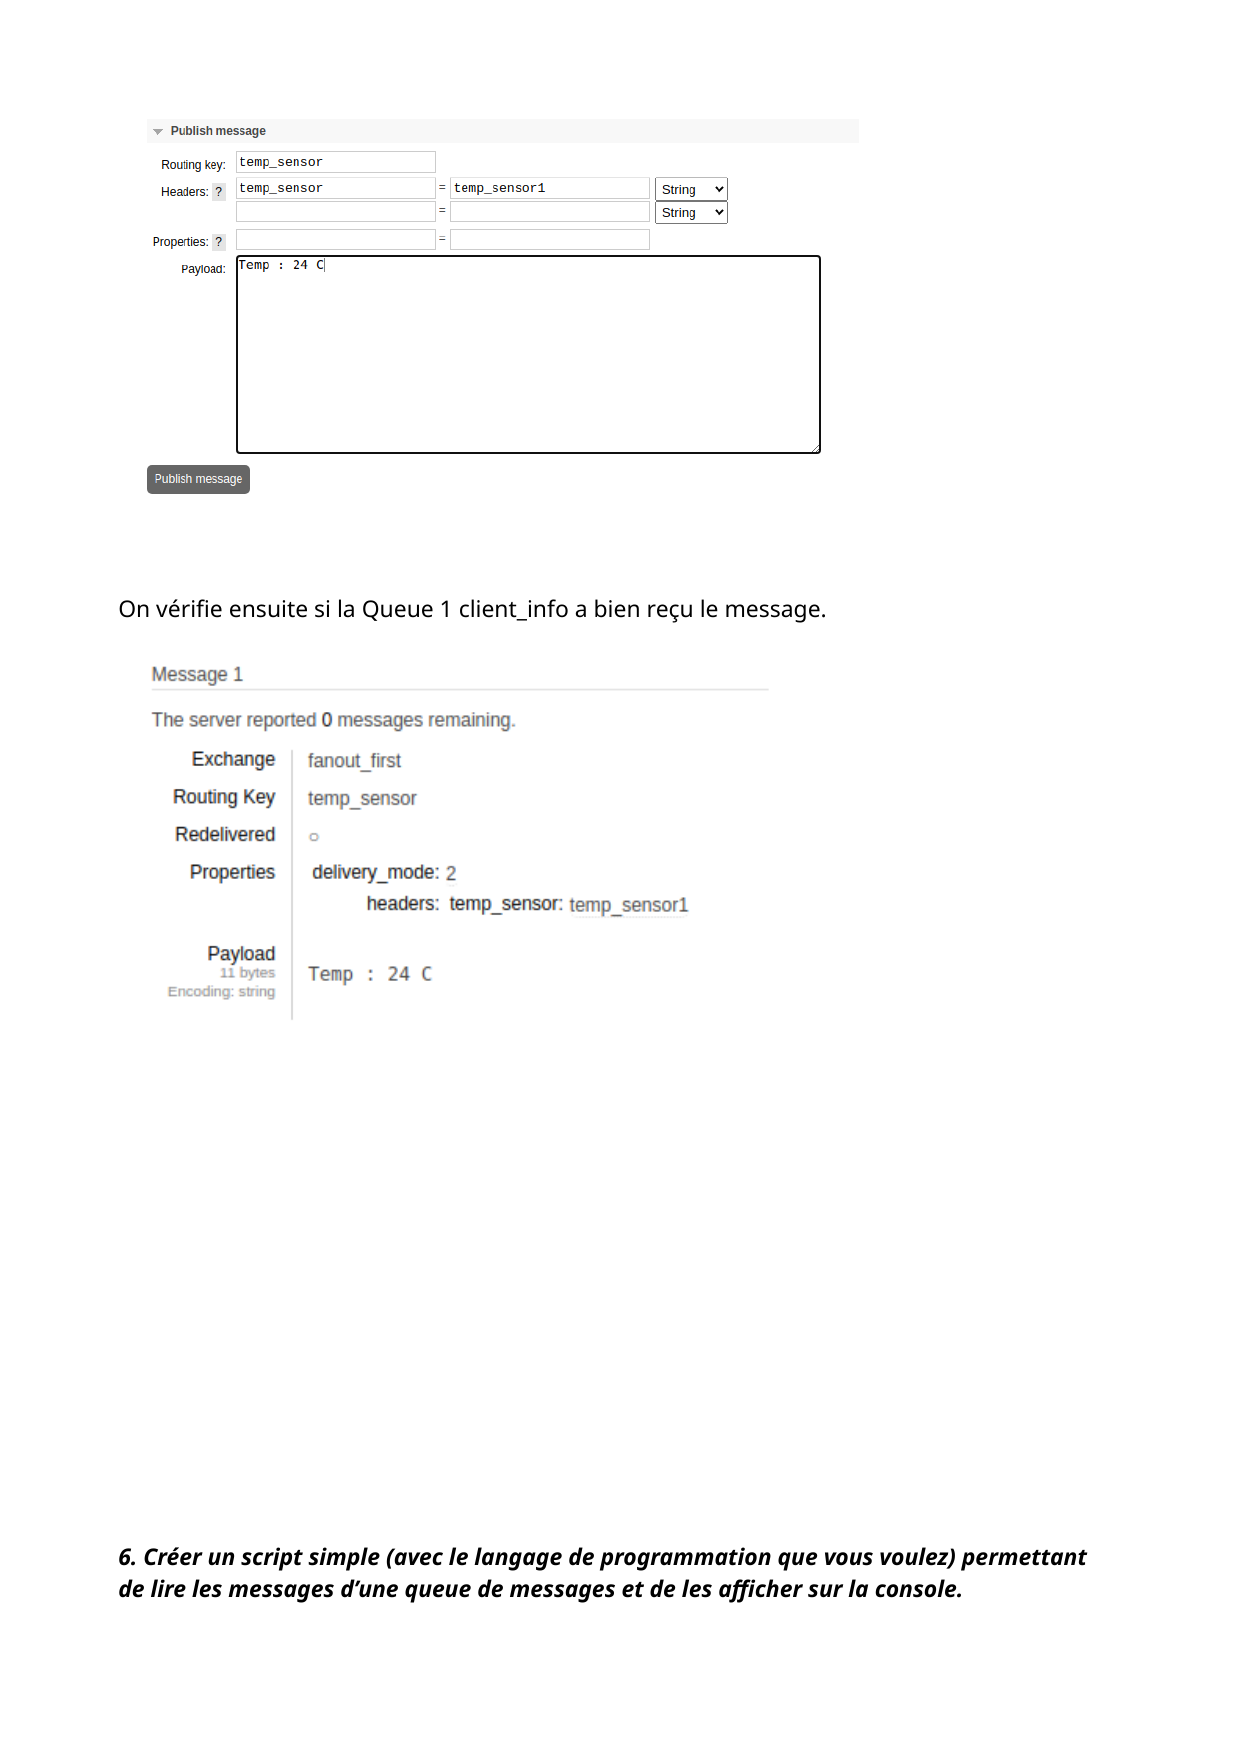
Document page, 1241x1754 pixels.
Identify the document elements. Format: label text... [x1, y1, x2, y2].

text On vérifie ensuite si la Queue 1 client_info a bien reçu le message. [118, 592, 1122, 624]
picture [128, 118, 859, 502]
text 6. Créer un script simple (avec le langage de programmation que vous voulez) permettant de lire les messages d’une queue de messages et de les afficher sur la console. [118, 1541, 1122, 1604]
picture [124, 653, 769, 1028]
